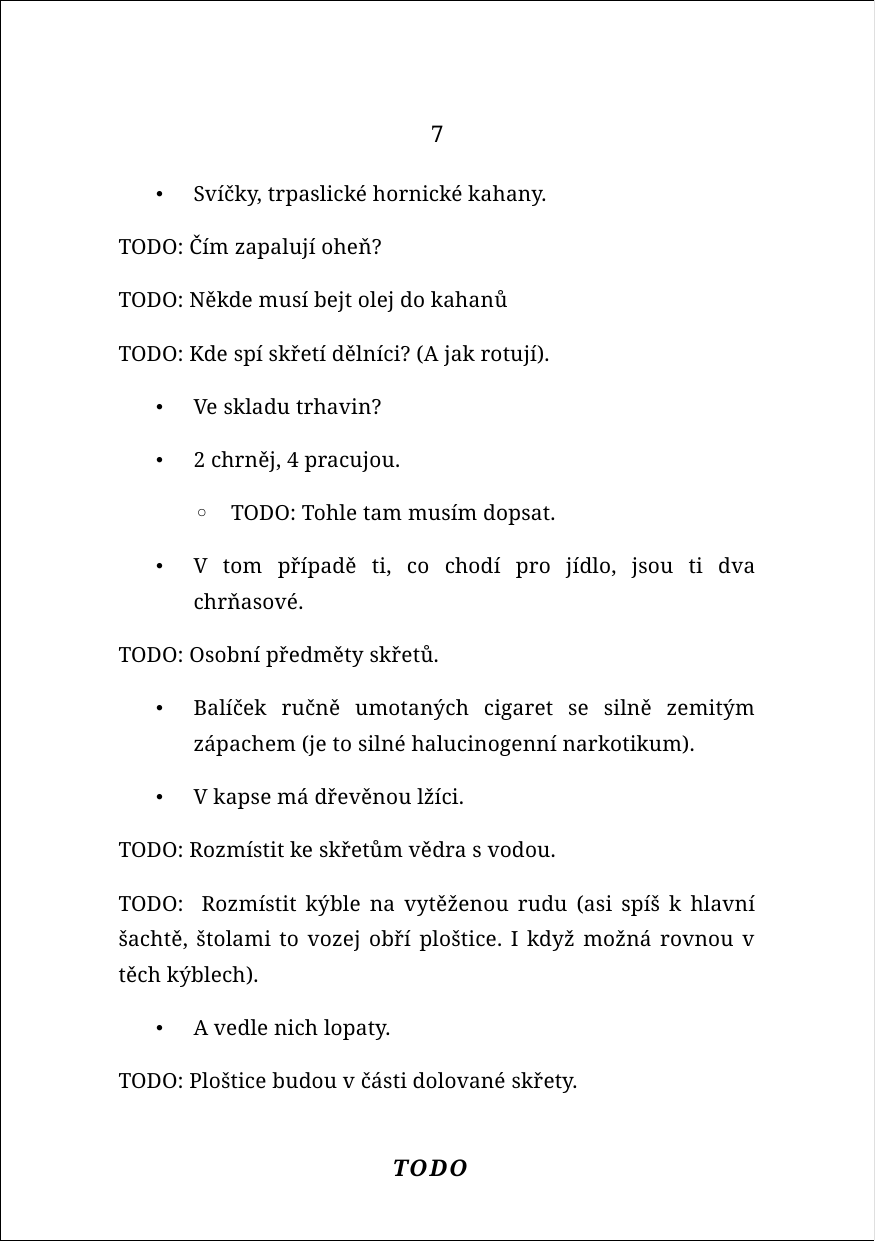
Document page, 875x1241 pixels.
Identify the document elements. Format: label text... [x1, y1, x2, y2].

text TODO: Rozmístit kýble na vytěženou rudu (asi spíš k hlavní šachtě, štolami to vozej obří ploštice. I když možná rovnou v těch kýblech). [118, 889, 756, 988]
text TODO: Osobní předměty skřetů. [118, 640, 756, 669]
list 2 chrněj, 4 pracujou. [156, 445, 756, 473]
text TODO: Čím zapalují oheň? [118, 232, 756, 261]
list Balíček ručně umotaných cigaret se silně zemitým zápachem (je to silné halucinogenní narkotikum). [156, 693, 756, 757]
text TODO: Někde musí bejt olej do kahanů [118, 285, 756, 314]
text TODO: Rozmístit ke skřetům vědra s vodou. [118, 836, 756, 864]
list TODO: Tohle tam musím dopsat. [193, 498, 756, 527]
list Ve skladu trhavin? [156, 392, 756, 420]
list A vedle nich lopaty. [156, 1013, 756, 1041]
list Svíčky, trpaslické hornické kahany. [156, 179, 756, 207]
list V kapse má dřevěnou lžíci. [156, 782, 756, 811]
text TODO: Ploštice budou v části dolované skřety. [118, 1066, 756, 1095]
text TODO: Kde spí skřetí dělníci? (A jak rotují). [118, 339, 756, 367]
list V tom případě ti, co chodí pro jídlo, jsou ti dva chrňasové. [156, 552, 756, 616]
